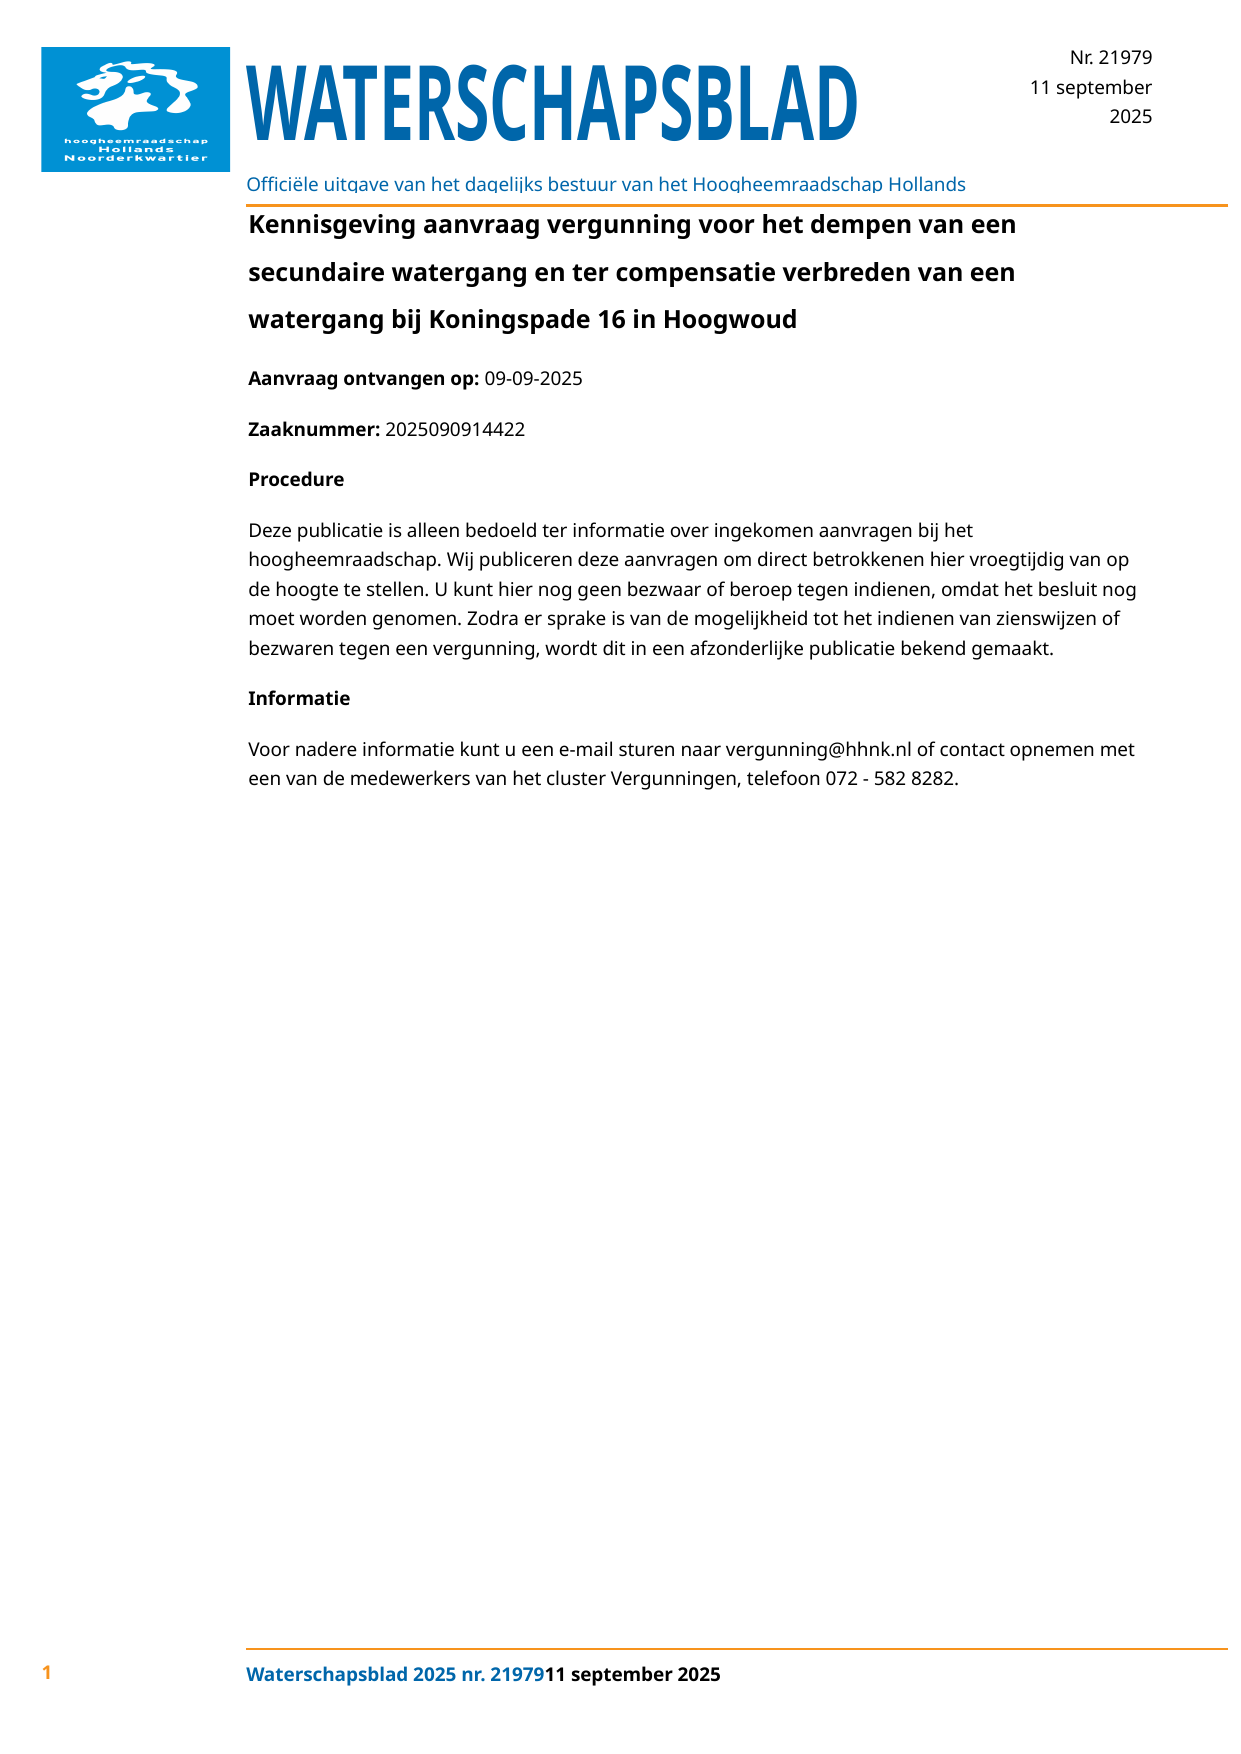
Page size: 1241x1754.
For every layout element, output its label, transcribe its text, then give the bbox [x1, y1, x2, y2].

text Voor nadere informatie kunt u een e-mail sturen naar vergunning@hhnk.nl of contact opnemen met een van de medewerkers van het cluster Vergunningen, telefoon 072 - 582 8282. [248, 736, 1152, 791]
text Zaaknummer: 2025090914422 [248, 416, 1152, 442]
text Deze publicatie is alleen bedoeld ter informatie over ingekomen aanvragen bij het hoogheemraadschap. Wij publiceren deze aanvragen om direct betrokkenen hier vroegtijdig van op de hoogte te stellen. U kunt hier nog geen bezwaar of beroep tegen indienen, omdat het besluit nog moet worden genomen. Zodra er sprake is van de mogelijkheid tot het indienen van zienswijzen of bezwaren tegen een vergunning, wordt dit in een afzonderlijke publicatie bekend gemaakt. [248, 517, 1152, 661]
text Aanvraag ontvangen op: 09-09-2025 [248, 366, 1152, 391]
picture [78, 64, 122, 99]
picture [129, 76, 144, 82]
picture [88, 87, 157, 130]
text Informatie [248, 686, 1152, 711]
picture [118, 62, 197, 112]
text Kennisgeving aanvraag vergunning voor het dempen van een secundaire watergang en ter compensatie verbreden van een watergang bij Koningspade 16 in Hoogwoud [248, 207, 1152, 336]
text Procedure [248, 466, 1152, 492]
